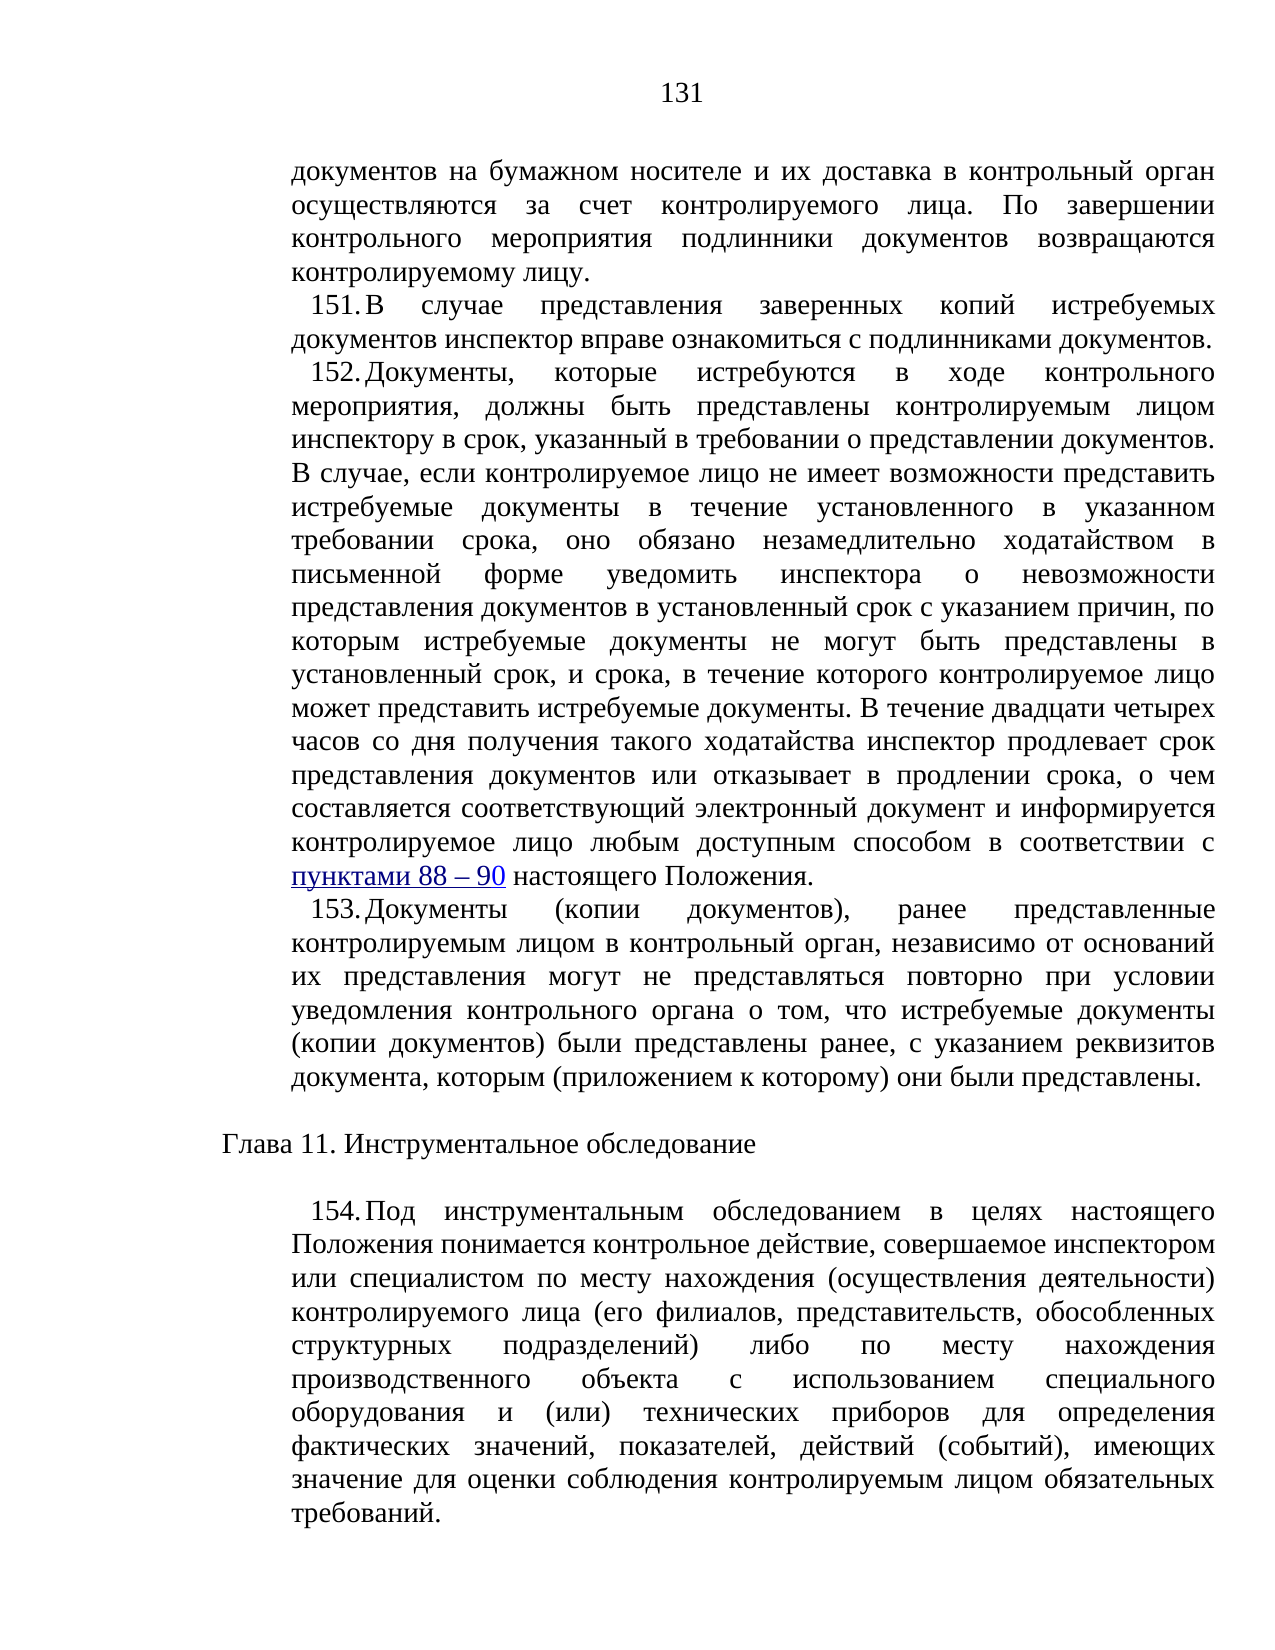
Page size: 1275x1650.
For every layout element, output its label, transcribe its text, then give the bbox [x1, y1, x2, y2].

text Глава 11. Инструментальное обследование [148, 1126, 1216, 1159]
list Под инструментальным обследованием в целях настоящего Положения понимается контрольное действие, совершаемое инспектором или специалистом по месту нахождения (осуществления деятельности) контролируемого лица (его филиалов, представительств, обособленных структурных подразделений) либо по месту нахождения производственного объекта с использованием специального оборудования и (или) технических приборов для определения фактических значений, показателей, действий (событий), имеющих значение для оценки соблюдения контролируемым лицом обязательных требований. [236, 1193, 1216, 1528]
list документов на бумажном носителе и их доставка в контрольный орган осуществляются за счет контролируемого лица. По завершении контрольного мероприятия подлинники документов возвращаются контролируемому лицу. [236, 153, 1216, 287]
list Документы (копии документов), ранее представленные контролируемым лицом в контрольный орган, независимо от оснований их представления могут не представляться повторно при условии уведомления контрольного органа о том, что истребуемые документы (копии документов) были представлены ранее, с указанием реквизитов документа, которым (приложением к которому) они были представлены. [236, 891, 1216, 1092]
list В случае представления заверенных копий истребуемых документов инспектор вправе ознакомиться с подлинниками документов. [236, 287, 1216, 354]
list Документы, которые истребуются в ходе контрольного мероприятия, должны быть представлены контролируемым лицом инспектору в срок, указанный в требовании о представлении документов. В случае, если контролируемое лицо не имеет возможности представить истребуемые документы в течение установленного в указанном требовании срока, оно обязано незамедлительно ходатайством в письменной форме уведомить инспектора о невозможности представления документов в установленный срок с указанием причин, по которым истребуемые документы не могут быть представлены в установленный срок, и срока, в течение которого контролируемое лицо может представить истребуемые документы. В течение двадцати четырех часов со дня получения такого ходатайства инспектор продлевает срок представления документов или отказывает в продлении срока, о чем составляется соответствующий электронный документ и информируется контролируемое лицо любым доступным способом в соответствии с пунктами 88 – 90 настоящего Положения. [236, 354, 1216, 891]
